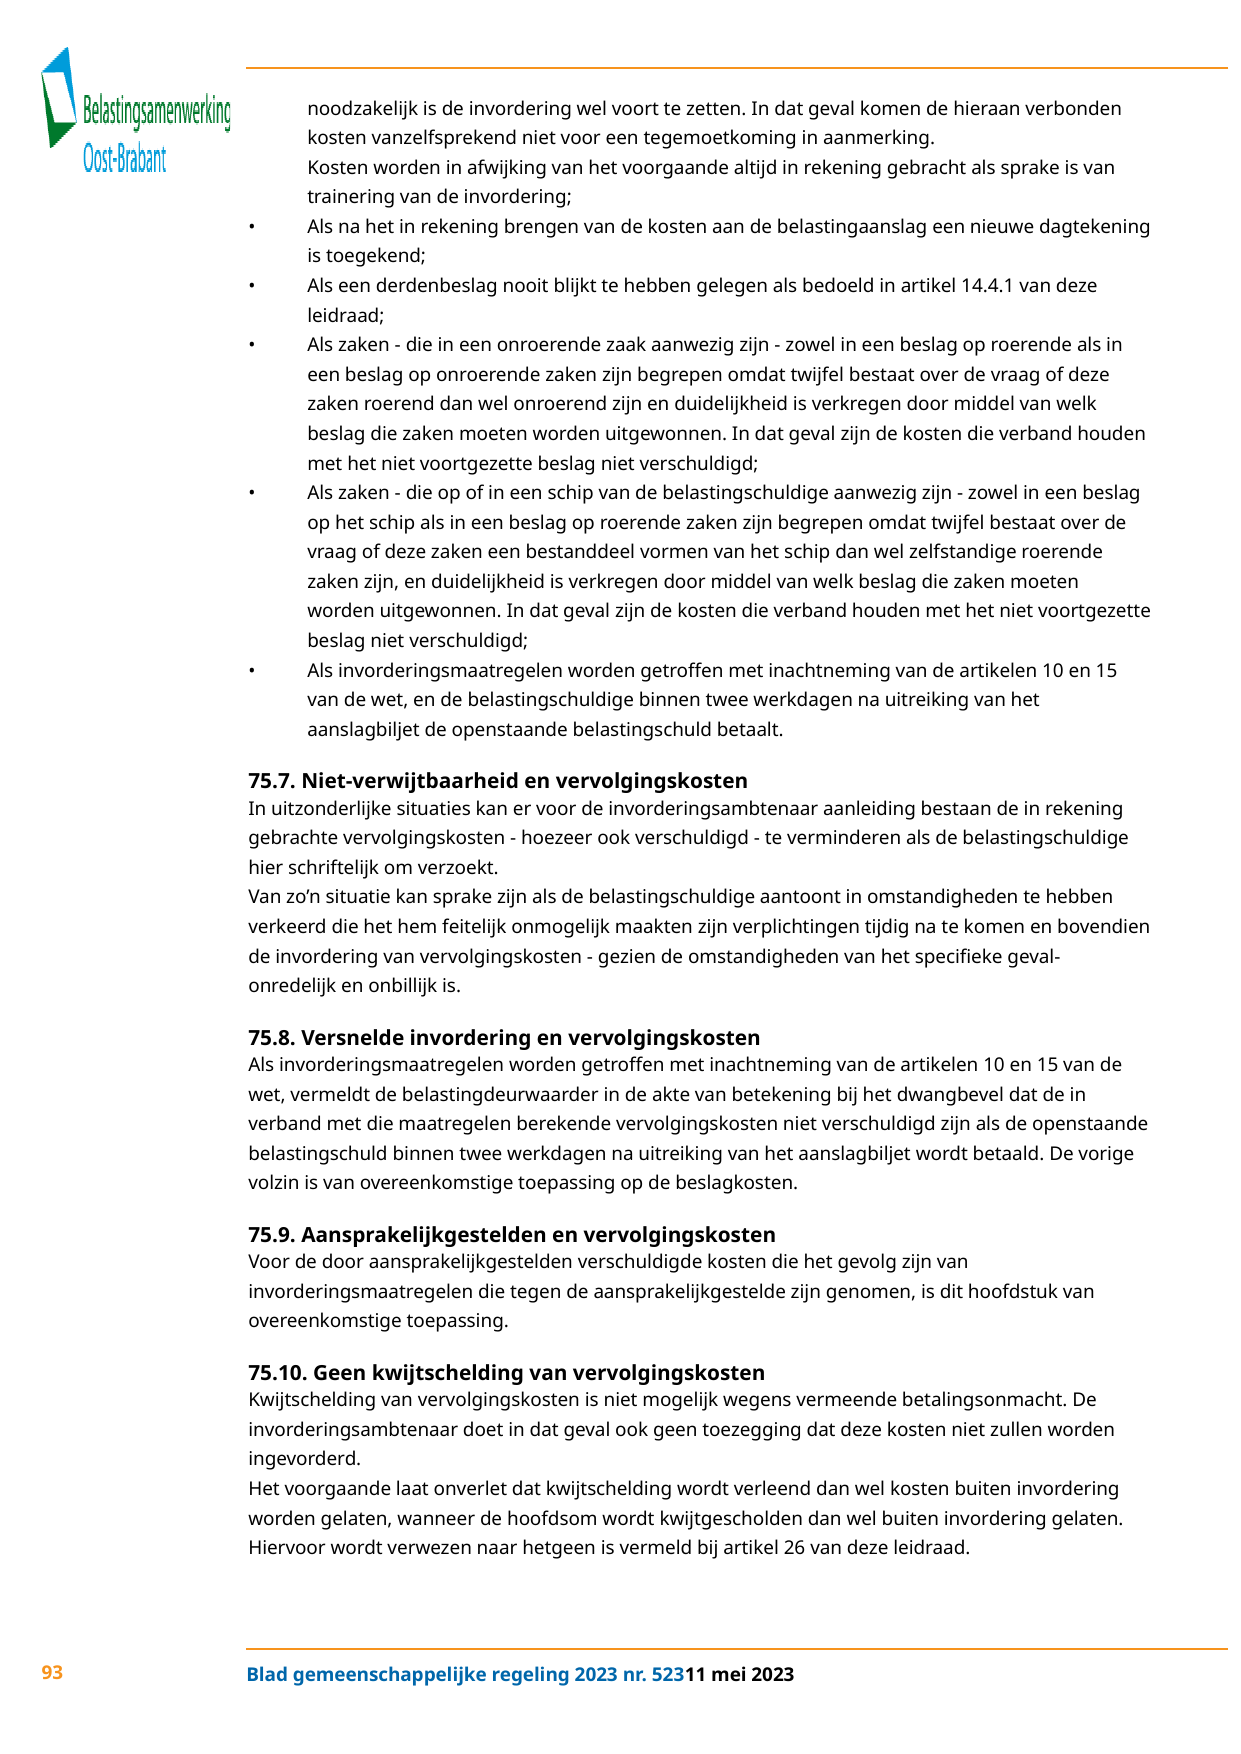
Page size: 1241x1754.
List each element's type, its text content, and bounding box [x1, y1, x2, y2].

picture [41, 47, 231, 172]
picture [91, 163, 96, 172]
text In uitzonderlijke situaties kan er voor de invorderingsambtenaar aanleiding bestaan de in rekening gebrachte vervolgingskosten - hoezeer ook verschuldigd - te verminderen als de belastingschuldige hier schriftelijk om verzoekt. [248, 795, 1152, 880]
list Als zaken - die in een onroerende zaak aanwezig zijn - zowel in een beslag op roerende als in een beslag op onroerende zaken zijn begrepen omdat twijfel bestaat over de vraag of deze zaken roerend dan wel onroerend zijn en duidelijkheid is verkregen door middel van welk beslag die zaken moeten worden uitgewonnen. In dat geval zijn de kosten die verband houden met het niet voortgezette beslag niet verschuldigd; [248, 331, 1152, 476]
text Als invorderingsmaatregelen worden getroffen met inachtneming van de artikelen 10 en 15 van de wet, vermeldt de belastingdeurwaarder in de akte van betekening bij het dwangbevel dat de in verband met die maatregelen berekende vervolgingskosten niet verschuldigd zijn als de openstaande belastingschuld binnen twee werkdagen na uitreiking van het aanslagbiljet wordt betaald. De vorige volzin is van overeenkomstige toepassing op de beslagkosten. [248, 1051, 1152, 1195]
text Van zo’n situatie kan sprake zijn als de belastingschuldige aantoont in omstandigheden te hebben verkeerd die het hem feitelijk onmogelijk maakten zijn verplichtingen tijdig na te komen en bovendien de invordering van vervolgingskosten - gezien de omstandigheden van het specifieke geval- onredelijk en onbillijk is. [248, 884, 1152, 998]
text Kwijtschelding van vervolgingskosten is niet mogelijk wegens vermeende betalingsonmacht. De invorderingsambtenaar doet in dat geval ook geen toezegging dat deze kosten niet zullen worden ingevorderd. [248, 1386, 1152, 1471]
text 75.8. Versnelde invordering en vervolgingskosten [248, 1023, 1152, 1051]
list noodzakelijk is de invordering wel voort te zetten. In dat geval komen de hieraan verbonden kosten vanzelfsprekend niet voor een tegemoetkoming in aanmerking. [248, 95, 1152, 150]
text 75.9. Aansprakelijkgestelden en vervolgingskosten [248, 1220, 1152, 1248]
list Als zaken - die op of in een schip van de belastingschuldige aanwezig zijn - zowel in een beslag op het schip als in een beslag op roerende zaken zijn begrepen omdat twijfel bestaat over de vraag of deze zaken een bestanddeel vormen van het schip dan wel zelfstandige roerende zaken zijn, en duidelijkheid is verkregen door middel van welk beslag die zaken moeten worden uitgewonnen. In dat geval zijn de kosten die verband houden met het niet voortgezette beslag niet verschuldigd; [248, 479, 1152, 653]
text 75.7. Niet-verwijtbaarheid en vervolgingskosten [248, 766, 1152, 795]
text Het voorgaande laat onverlet dat kwijtschelding wordt verleend dan wel kosten buiten invordering worden gelaten, wanneer de hoofdsom wordt kwijtgescholden dan wel buiten invordering gelaten. Hiervoor wordt verwezen naar hetgeen is vermeld bij artikel 26 van deze leidraad. [248, 1475, 1152, 1560]
list Als na het in rekening brengen van de kosten aan de belastingaanslag een nieuwe dagtekening is toegekend; [248, 213, 1152, 268]
picture [129, 155, 134, 172]
list Kosten worden in afwijking van het voorgaande altijd in rekening gebracht als sprake is van trainering van de invordering; [248, 154, 1152, 209]
picture [86, 146, 91, 169]
list Als invorderingsmaatregelen worden getroffen met inachtneming van de artikelen 10 en 15 van de wet, en de belastingschuldige binnen twee werkdagen na uitreiking van het aanslagbiljet de openstaande belastingschuld betaalt. [248, 657, 1152, 742]
text Voor de door aansprakelijkgestelden verschuldigde kosten die het gevolg zijn van invorderingsmaatregelen die tegen de aansprakelijkgestelde zijn genomen, is dit hoofdstuk van overeenkomstige toepassing. [248, 1248, 1152, 1333]
text 75.10. Geen kwijtschelding van vervolgingskosten [248, 1358, 1152, 1386]
list Als een derdenbeslag nooit blijkt te hebben gelegen als bedoeld in artikel 14.4.1 van deze leidraad; [248, 272, 1152, 328]
picture [100, 161, 105, 172]
